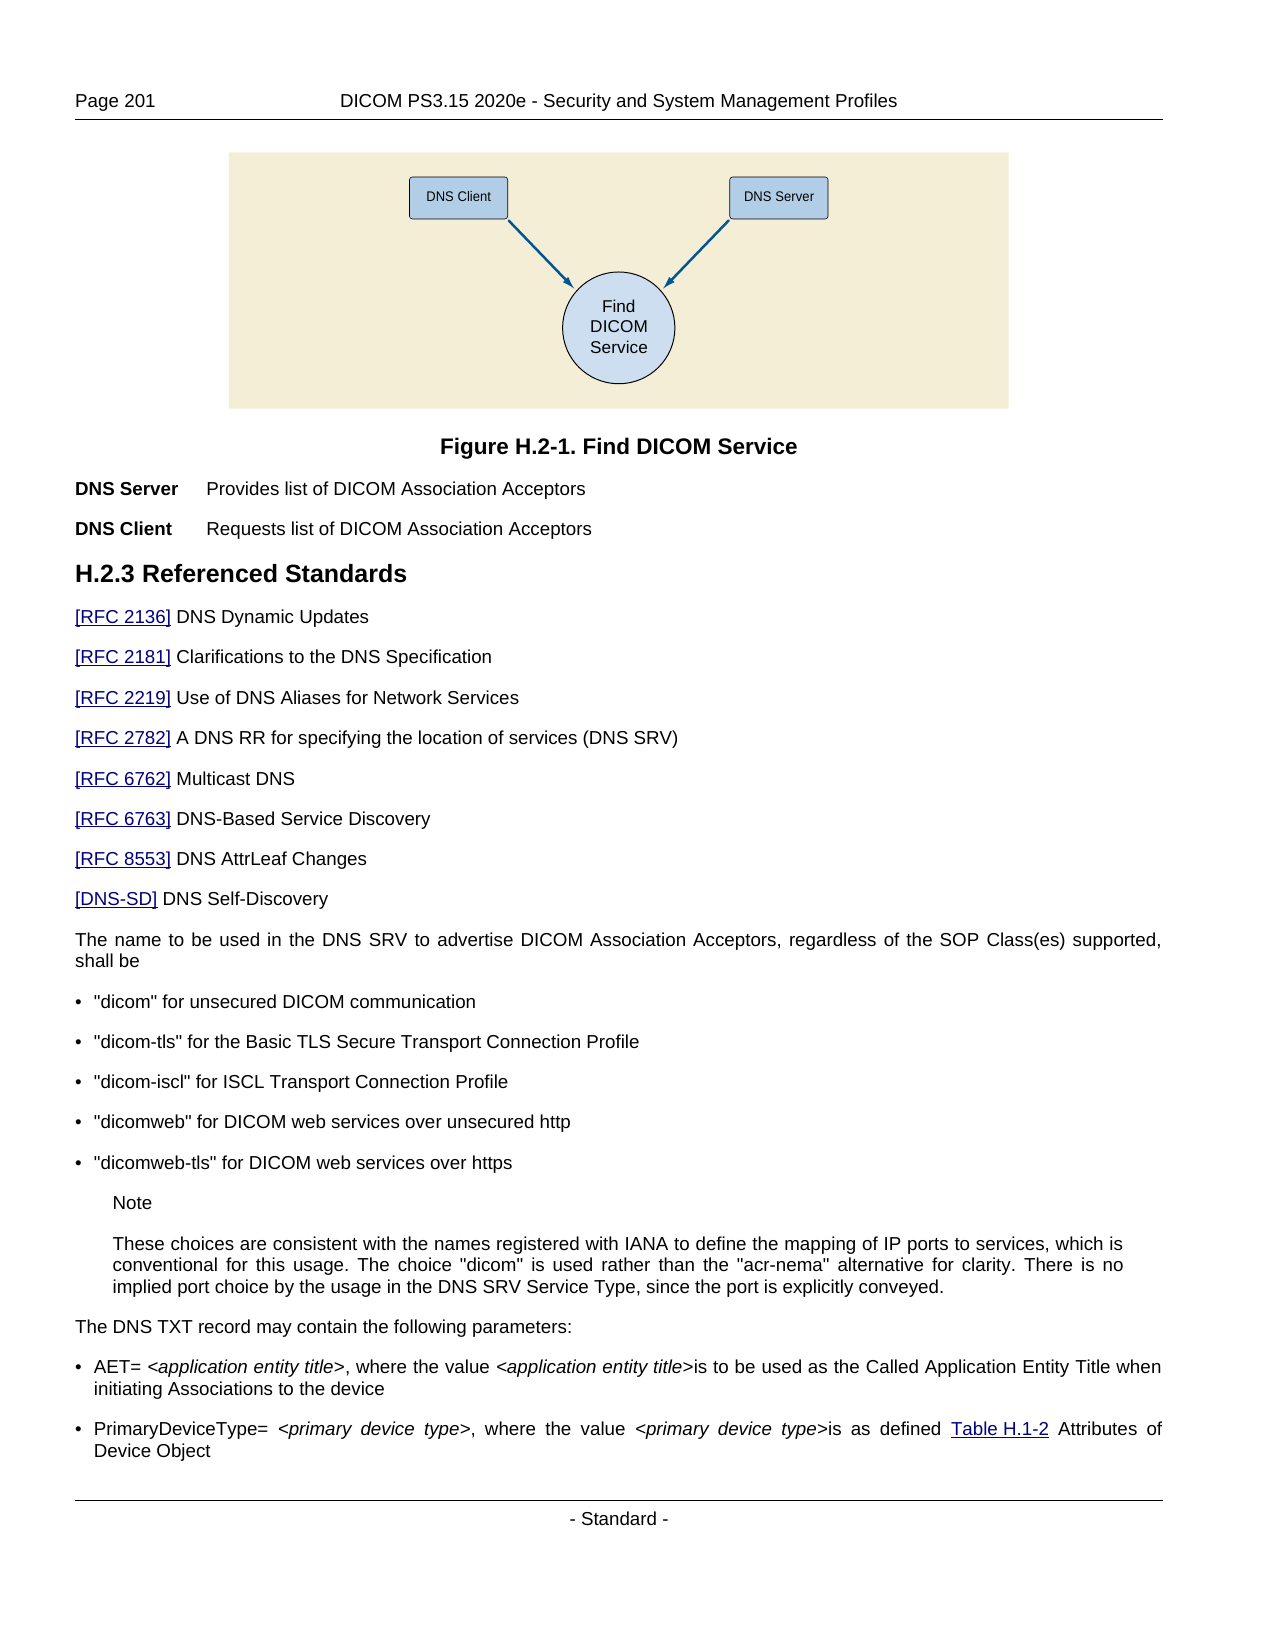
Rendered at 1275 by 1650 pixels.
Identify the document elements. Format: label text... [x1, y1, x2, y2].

text [RFC 2219] Use of DNS Aliases for Network Services [75, 687, 1162, 708]
text • "dicom-tls" for the Basic TLS Secure Transport Connection Profile [75, 1031, 1162, 1052]
text [RFC 2181] Clarifications to the DNS Specification [75, 646, 1162, 668]
text [RFC 8553] DNS AttrLeaf Changes [75, 848, 1162, 869]
text • PrimaryDeviceType= <primary device type>, where the value <primary device type>is as defined Table H.1-2 Attributes of Device Object [75, 1418, 1162, 1461]
text • "dicomweb" for DICOM web services over unsecured http [75, 1111, 1162, 1133]
text • "dicom-iscl" for ISCL Transport Connection Profile [75, 1071, 1162, 1093]
text [DNS-SD] DNS Self-Discovery [75, 888, 1162, 910]
text • AET= <application entity title>, where the value <application entity title>is to be used as the Called Application Entity Title when initiating Associations to the device [75, 1356, 1162, 1399]
text [RFC 2782] A DNS RR for specifying the location of services (DNS SRV) [75, 727, 1162, 748]
text Figure H.2-1. Find DICOM Service [75, 433, 1162, 459]
text DNS Client Requests list of DICOM Association Acceptors [75, 518, 1162, 540]
text DNS Server Provides list of DICOM Association Acceptors [75, 478, 1162, 499]
text The DNS TXT record may contain the following parameters: [75, 1316, 1162, 1337]
text [RFC 2136] DNS Dynamic Updates [75, 606, 1162, 628]
text The name to be used in the DNS SRV to advertise DICOM Association Acceptors, regardless of the SOP Class(es) supported, shall be [75, 928, 1162, 972]
text [RFC 6762] Multicast DNS [75, 767, 1162, 789]
text These choices are consistent with the names registered with IANA to define the mapping of IP ports to services, which is conventional for this usage. The choice "dicom" is used rather than the "acr-nema" alternative for clarity. There is no implied port choice by the usage in the DNS SRV Service Type, since the port is explicitly conveyed. [112, 1232, 1125, 1297]
text [RFC 6763] DNS-Based Service Discovery [75, 808, 1162, 829]
text • "dicomweb-tls" for DICOM web services over https [75, 1152, 1162, 1173]
text • "dicom" for unsecured DICOM communication [75, 990, 1162, 1012]
text H.2.3 Referenced Standards [75, 558, 1162, 587]
text Note [112, 1192, 1125, 1213]
